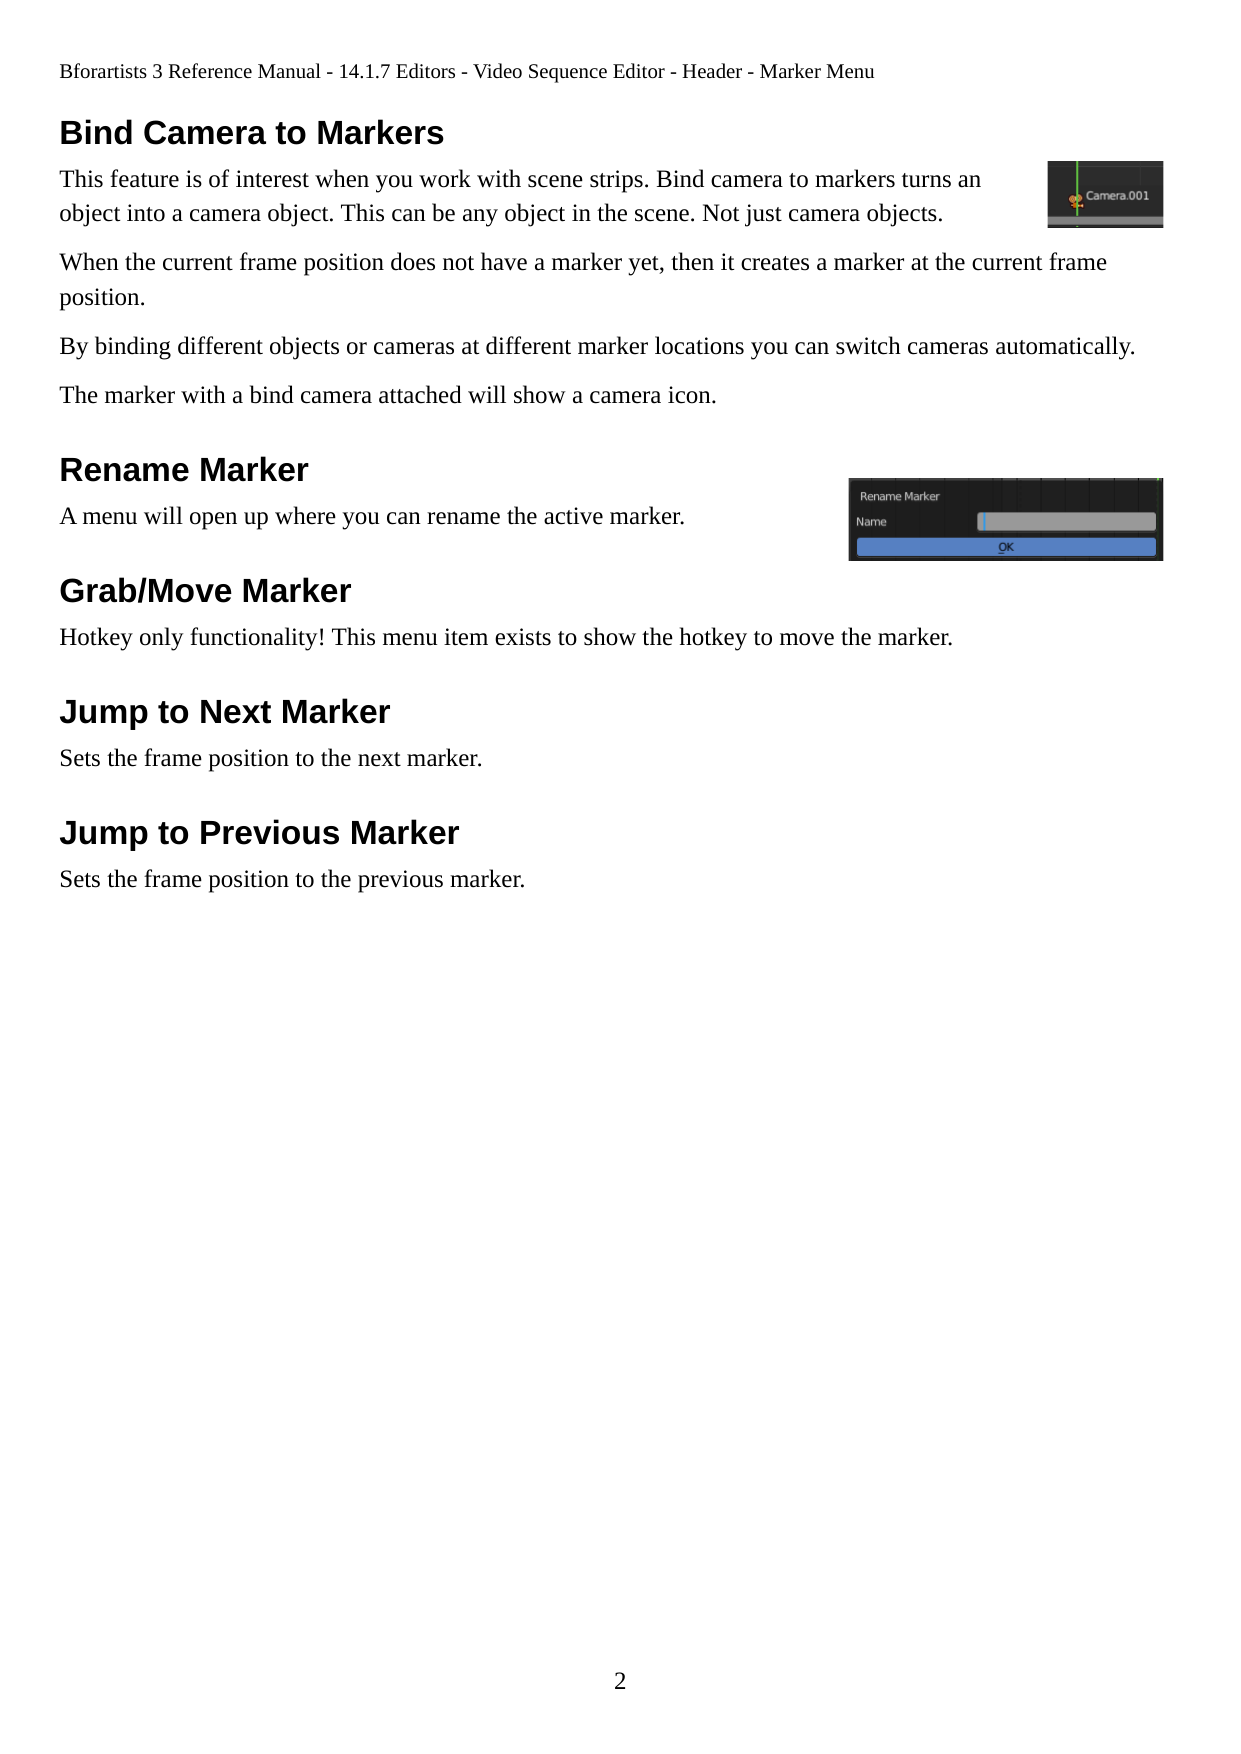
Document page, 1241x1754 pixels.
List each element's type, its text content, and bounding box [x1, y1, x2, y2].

text A menu will open up where you can rename the active marker. [59, 501, 848, 530]
subtitle Bind Camera to Markers [59, 113, 1181, 151]
subtitle Jump to Previous Marker [59, 813, 1181, 852]
picture [848, 478, 1164, 561]
subtitle Rename Marker [59, 450, 1181, 488]
text This feature is of interest when you work with scene strips. Bind camera to markers turns an object into a camera object. This can be any object in the scene. Not just camera objects. [59, 164, 1047, 227]
subtitle Grab/Move Marker [59, 571, 1181, 609]
subtitle Jump to Next Marker [59, 692, 1181, 731]
text When the current frame position does not have a marker yet, then it creates a marker at the current frame position. [59, 247, 1181, 311]
text Sets the frame position to the previous marker. [59, 864, 1181, 893]
text The marker with a bind camera attached will show a camera icon. [59, 380, 1181, 409]
text By binding different objects or cameras at different marker locations you can switch cameras automatically. [59, 331, 1181, 359]
text Sets the frame position to the next marker. [59, 743, 1181, 772]
text Hotkey only functionality! This menu item exists to show the hotkey to move the marker. [59, 622, 1181, 651]
picture [1047, 161, 1164, 228]
